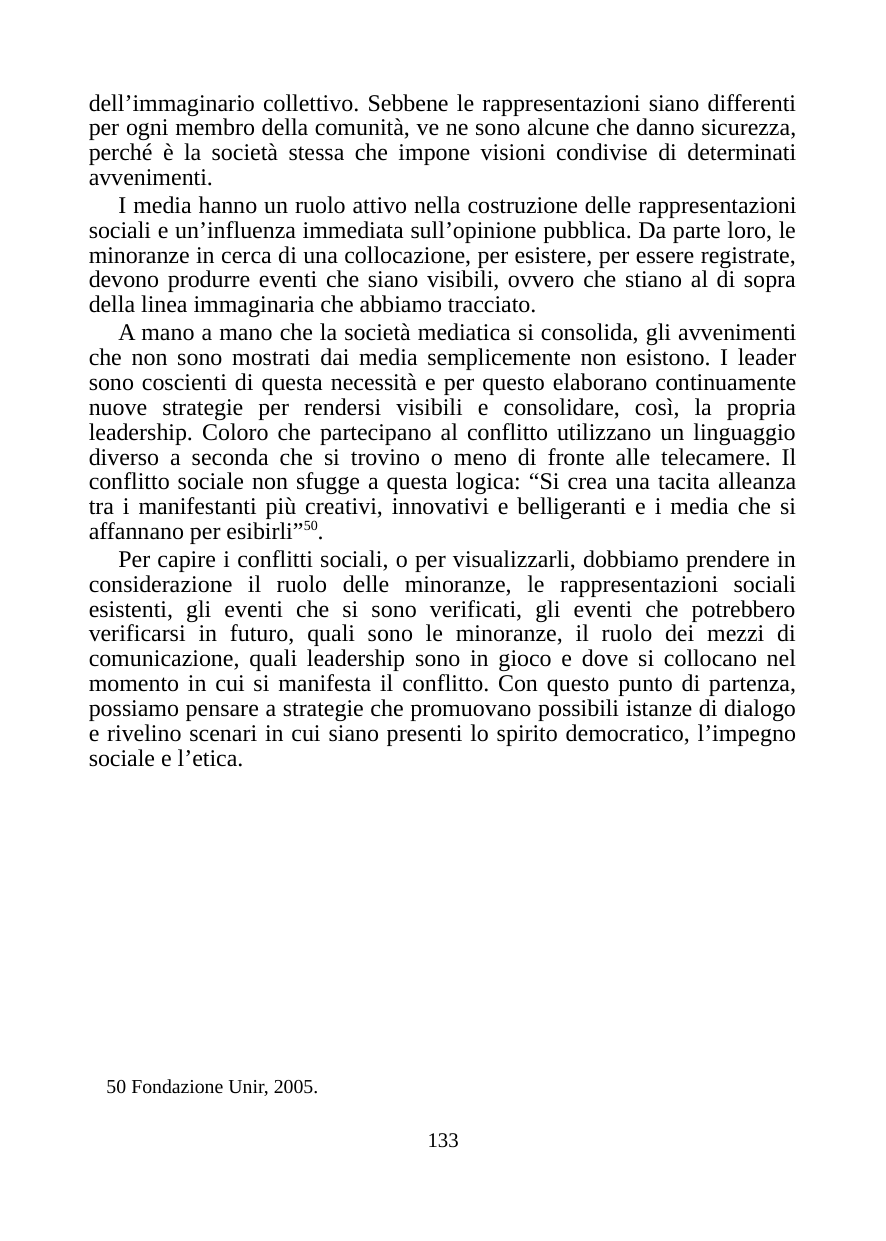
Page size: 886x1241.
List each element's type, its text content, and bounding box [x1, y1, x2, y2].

text Per capire i conflitti sociali, o per visualizzarli, dobbiamo prendere in considerazione il ruolo delle minoranze, le rappresentazioni sociali esistenti, gli eventi che si sono verificati, gli eventi che potrebbero verificarsi in futuro, quali sono le minoranze, il ruolo dei mezzi di comunicazione, quali leadership sono in gioco e dove si collocano nel momento in cui si manifesta il conflitto. Con questo punto di partenza, possiamo pensare a strategie che promuovano possibili istanze di dialogo e rivelino scenari in cui siano presenti lo spirito democratico, l’impegno sociale e l’etica. [88, 545, 797, 772]
text dell’immaginario collettivo. Sebbene le rappresentazioni siano differenti per ogni membro della comunità, ve ne sono alcune che danno sicurezza, perché è la società stessa che impone visioni condivise di determinati avvenimenti. [88, 88, 797, 191]
text A mano a mano che la società mediatica si consolida, gli avvenimenti che non sono mostrati dai media semplicemente non esistono. I leader sono coscienti di questa necessità e per questo elaborano continuamente nuove strategie per rendersi visibili e consolidare, così, la propria leadership. Coloro che partecipano al conflitto utilizzano un linguaggio diverso a seconda che si trovino o meno di fronte alle telecamere. Il conflitto sociale non sfugge a questa logica: “Si crea una tacita alleanza tra i manifestanti più creativi, innovativi e belligeranti e i media che si affannano per esibirli”. [88, 318, 797, 545]
text I media hanno un ruolo attivo nella costruzione delle rappresentazioni sociali e un’influenza immediata sull’opinione pubblica. Da parte loro, le minoranze in cerca di una collocazione, per esistere, per essere registrate, devono produrre eventi che siano visibili, ovvero che stiano al di sopra della linea immaginaria che abbiamo tracciato. [88, 191, 797, 318]
text Fondazione Unir, 2005. [88, 1075, 797, 1098]
